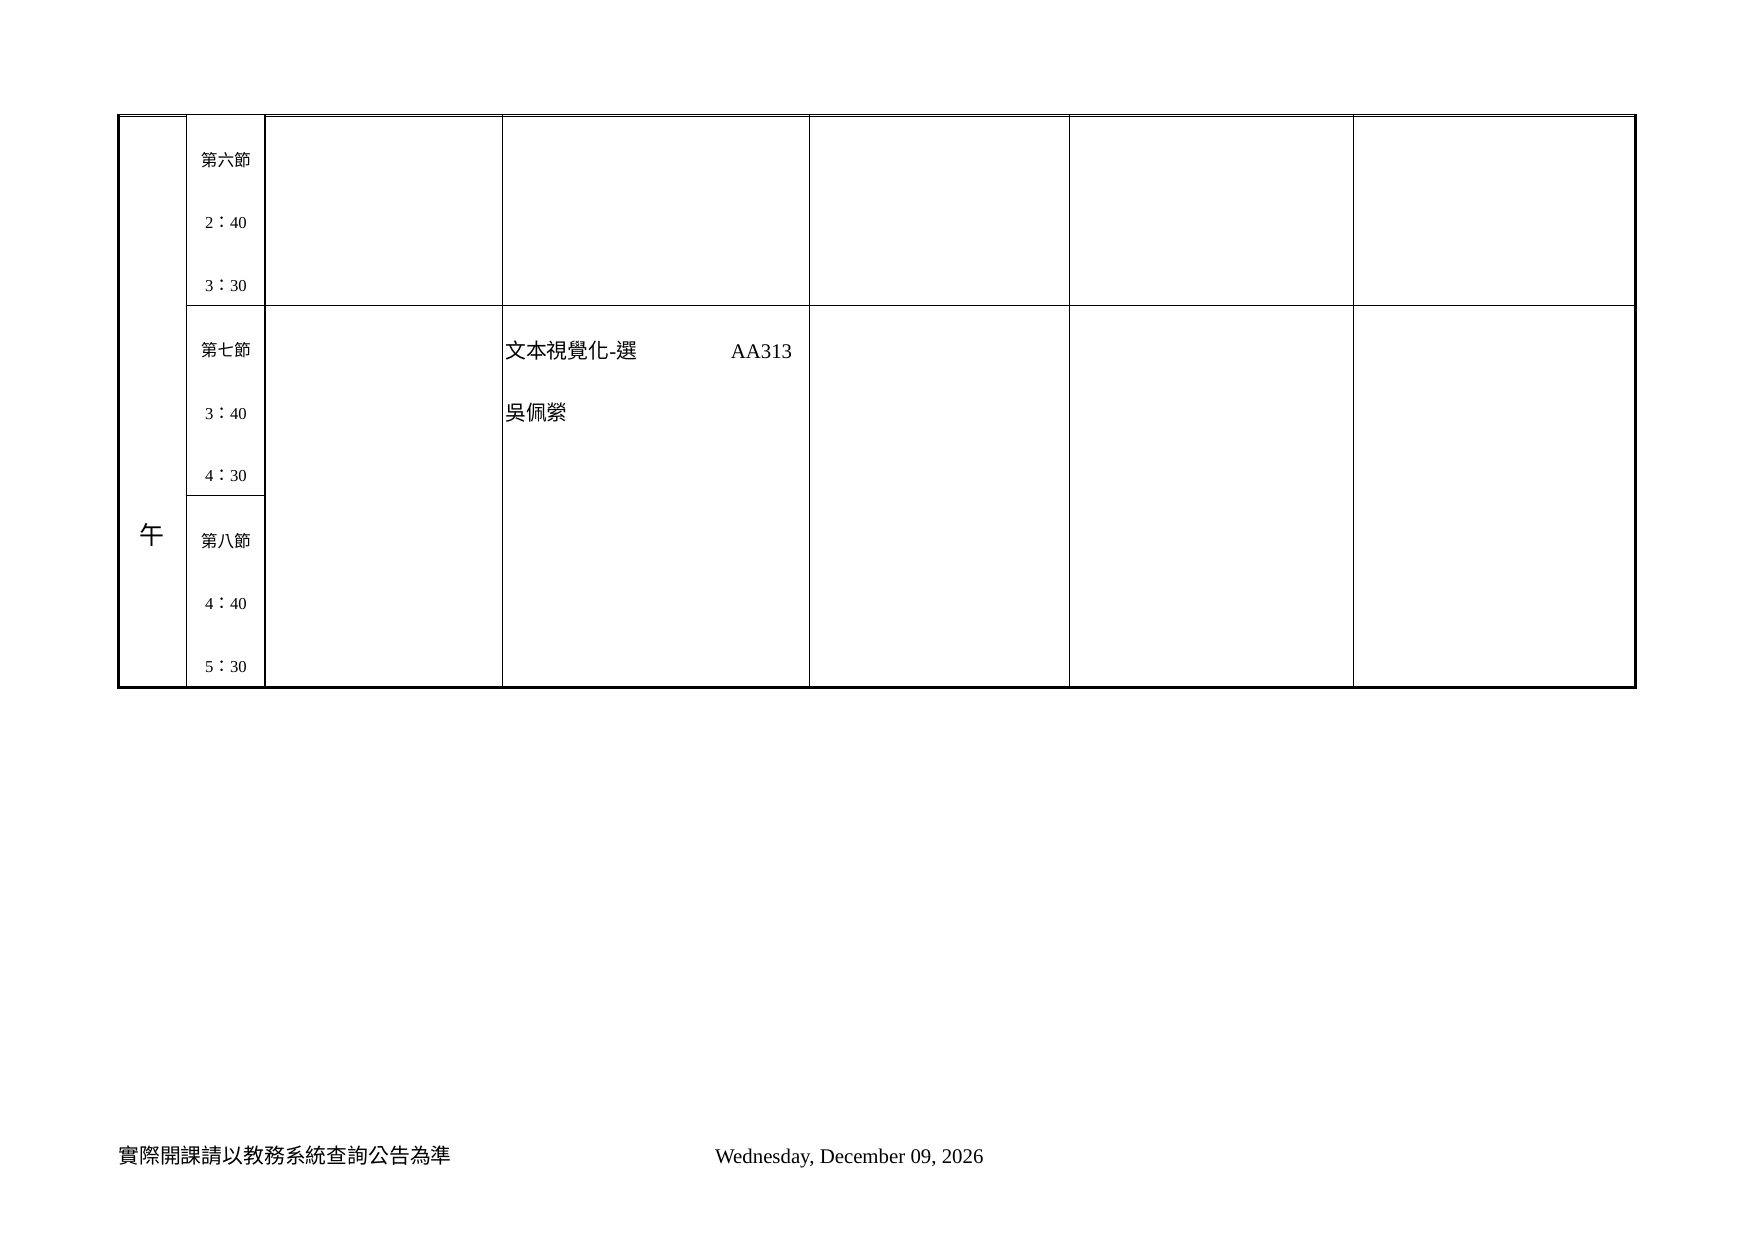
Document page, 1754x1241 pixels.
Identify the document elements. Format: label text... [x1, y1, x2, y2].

table_cell [1354, 117, 1634, 304]
table_cell [266, 306, 502, 686]
table_cell 第八節 4：40 5：30 [187, 496, 264, 686]
table_cell [810, 306, 1069, 686]
table_cell [1070, 117, 1353, 304]
table_cell 文本視覺化-選 AA313吳佩縈 [503, 306, 809, 686]
table_cell 第七節 3：40 4：30 [187, 306, 264, 495]
table_cell [266, 117, 502, 304]
table_cell [810, 117, 1069, 304]
table_cell [1354, 306, 1634, 686]
table_cell [1070, 306, 1353, 686]
table_cell 午 [120, 117, 186, 686]
table_cell [503, 117, 809, 304]
table_cell 第六節 2：40 3：30 [187, 115, 264, 304]
